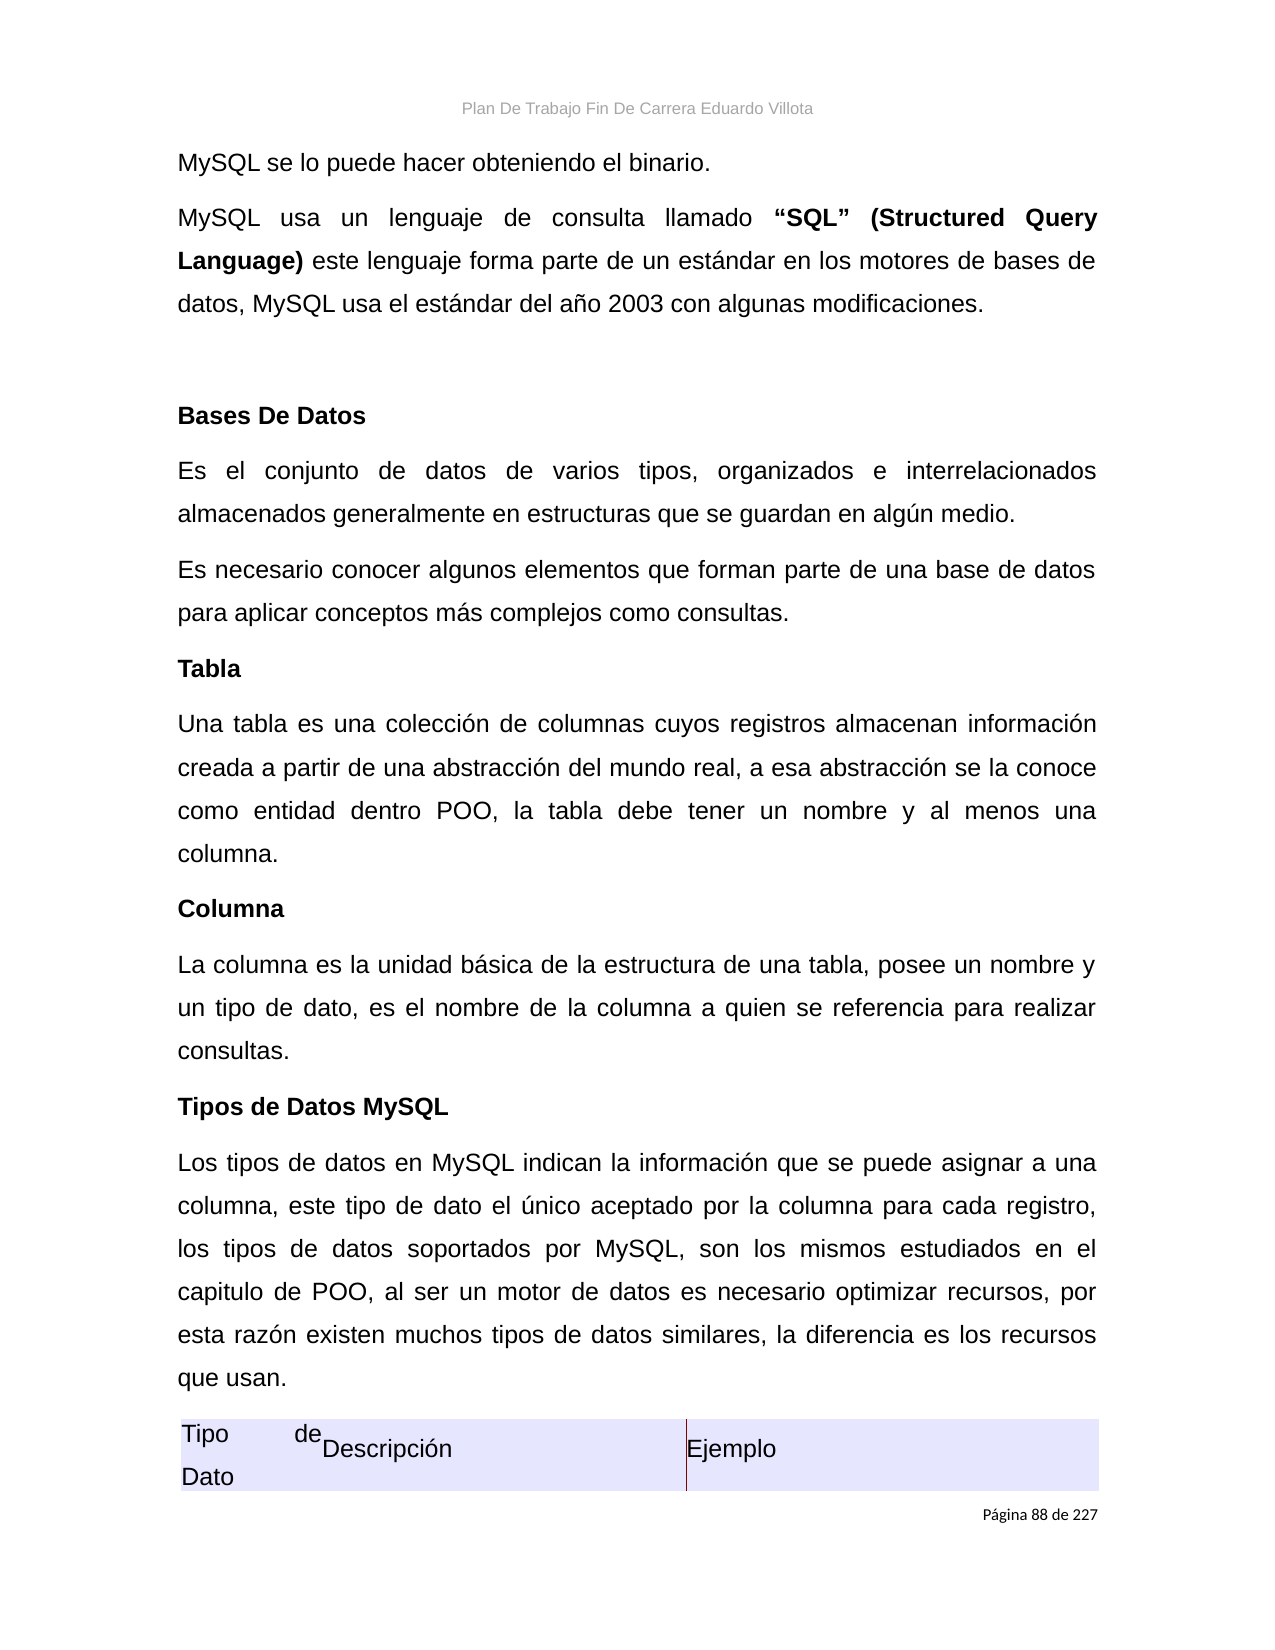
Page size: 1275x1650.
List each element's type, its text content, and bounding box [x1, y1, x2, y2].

text Tipos de Datos MySQL [177, 1092, 1098, 1121]
table_header Ejemplo [687, 1419, 1099, 1491]
text Tabla [177, 654, 1098, 683]
text MySQL usa un lenguaje de consulta llamado “SQL” (Structured Query Language) este lenguaje forma parte de un estándar en los motores de bases de datos, MySQL usa el estándar del año 2003 con algunas modificaciones. [177, 203, 1098, 318]
text Columna [177, 894, 1098, 923]
text Es necesario conocer algunos elementos que forman parte de una base de datos para aplicar conceptos más complejos como consultas. [177, 555, 1098, 627]
text La columna es la unidad básica de la estructura de una tabla, posee un nombre y un tipo de dato, es el nombre de la columna a quien se referencia para realizar consultas. [177, 950, 1098, 1065]
table_header Tipo de Dato [181, 1419, 322, 1491]
table_header Descripción [322, 1419, 686, 1491]
text Es el conjunto de datos de varios tipos, organizados e interrelacionados almacenados generalmente en estructuras que se guardan en algún medio. [177, 456, 1098, 528]
text Una tabla es una colección de columnas cuyos registros almacenan información creada a partir de una abstracción del mundo real, a esa abstracción se la conoce como entidad dentro POO, la tabla debe tener un nombre y al menos una columna. [177, 709, 1098, 868]
text MySQL se lo puede hacer obteniendo el binario. [177, 148, 1098, 176]
text Bases De Datos [177, 401, 1098, 429]
text Los tipos de datos en MySQL indican la información que se puede asignar a una columna, este tipo de dato el único aceptado por la columna para cada registro, los tipos de datos soportados por MySQL, son los mismos estudiados en el capitulo de POO, al ser un motor de datos es necesario optimizar recursos, por esta razón existen muchos tipos de datos similares, la diferencia es los recursos que usan. [177, 1148, 1098, 1392]
